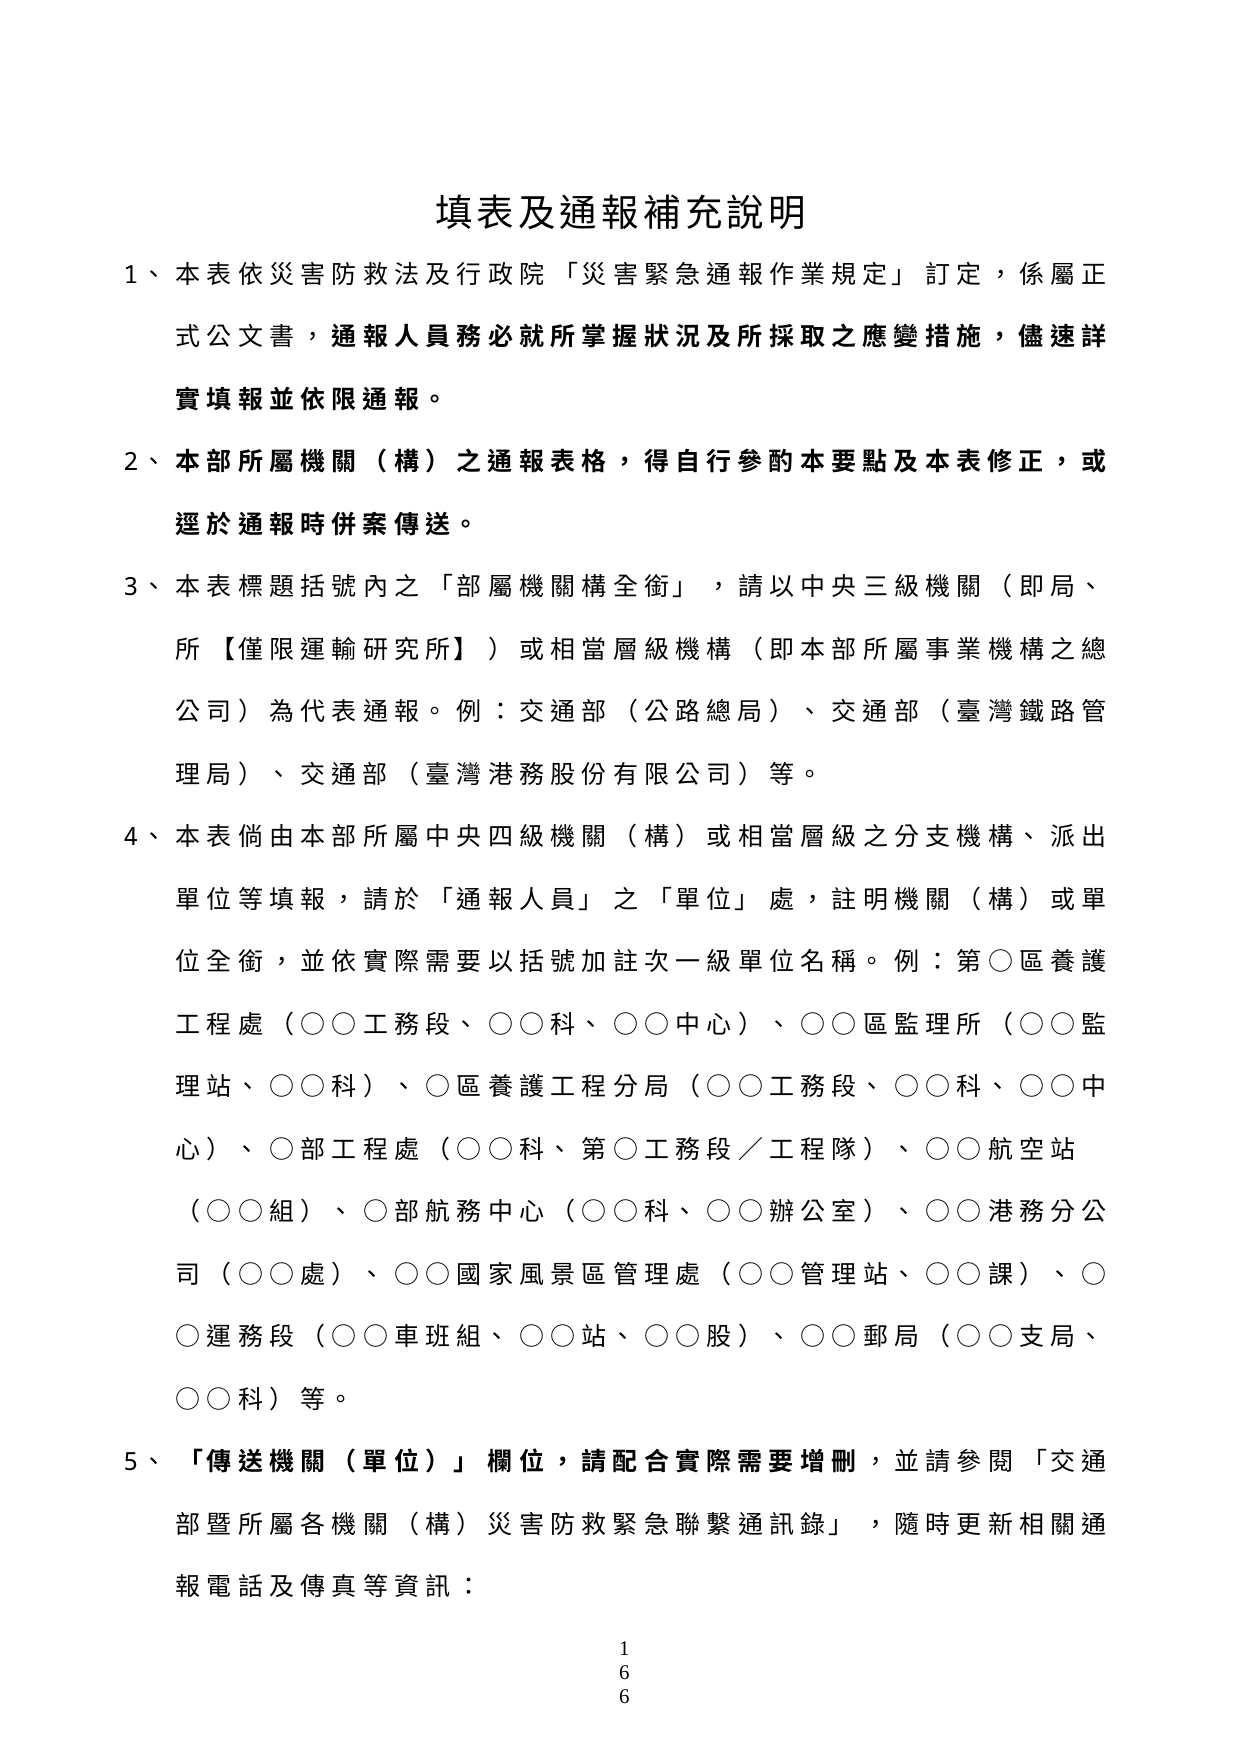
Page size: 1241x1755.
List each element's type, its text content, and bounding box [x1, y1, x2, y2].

text 5、「傳送機關（單位）」欄位，請配合實際需要增刪，並請參閱「交通部暨所屬各機關（構）災害防救緊急聯繫通訊錄」，隨時更新相關通報電話及傳真等資訊： [120, 1418, 1120, 1606]
text 2、本部所屬機關（構）之通報表格，得自行參酌本要點及本表修正，或逕於通報時併案傳送。 [120, 418, 1120, 543]
text 3、本表標題括號內之「部屬機關構全銜」，請以中央三級機關（即局、所【僅限運輸研究所】）或相當層級機構（即本部所屬事業機構之總公司）為代表通報。例：交通部（公路總局）、交通部（臺灣鐵路管理局）、交通部（臺灣港務股份有限公司）等。 [120, 543, 1120, 793]
text 填表及通報補充說明 [120, 168, 1120, 231]
text 1、本表依災害防救法及行政院「災害緊急通報作業規定」訂定，係屬正式公文書，通報人員務必就所掌握狀況及所採取之應變措施，儘速詳實填報並依限通報。 [120, 231, 1120, 418]
text 4、本表倘由本部所屬中央四級機關（構）或相當層級之分支機構、派出單位等填報，請於「通報人員」之「單位」處，註明機關（構）或單位全銜，並依實際需要以括號加註次一級單位名稱。例：第○區養護工程處（○○工務段、○○科、○○中心）、○○區監理所（○○監理站、○○科）、○區養護工程分局（○○工務段、○○科、○○中心）、○部工程處（○○科、第○工務段／工程隊）、○○航空站（○○組）、○部航務中心（○○科、○○辦公室）、○○港務分公司（○○處）、○○國家風景區管理處（○○管理站、○○課）、○○運務段（○○車班組、○○站、○○股）、○○郵局（○○支局、○○科）等。 [120, 793, 1120, 1418]
